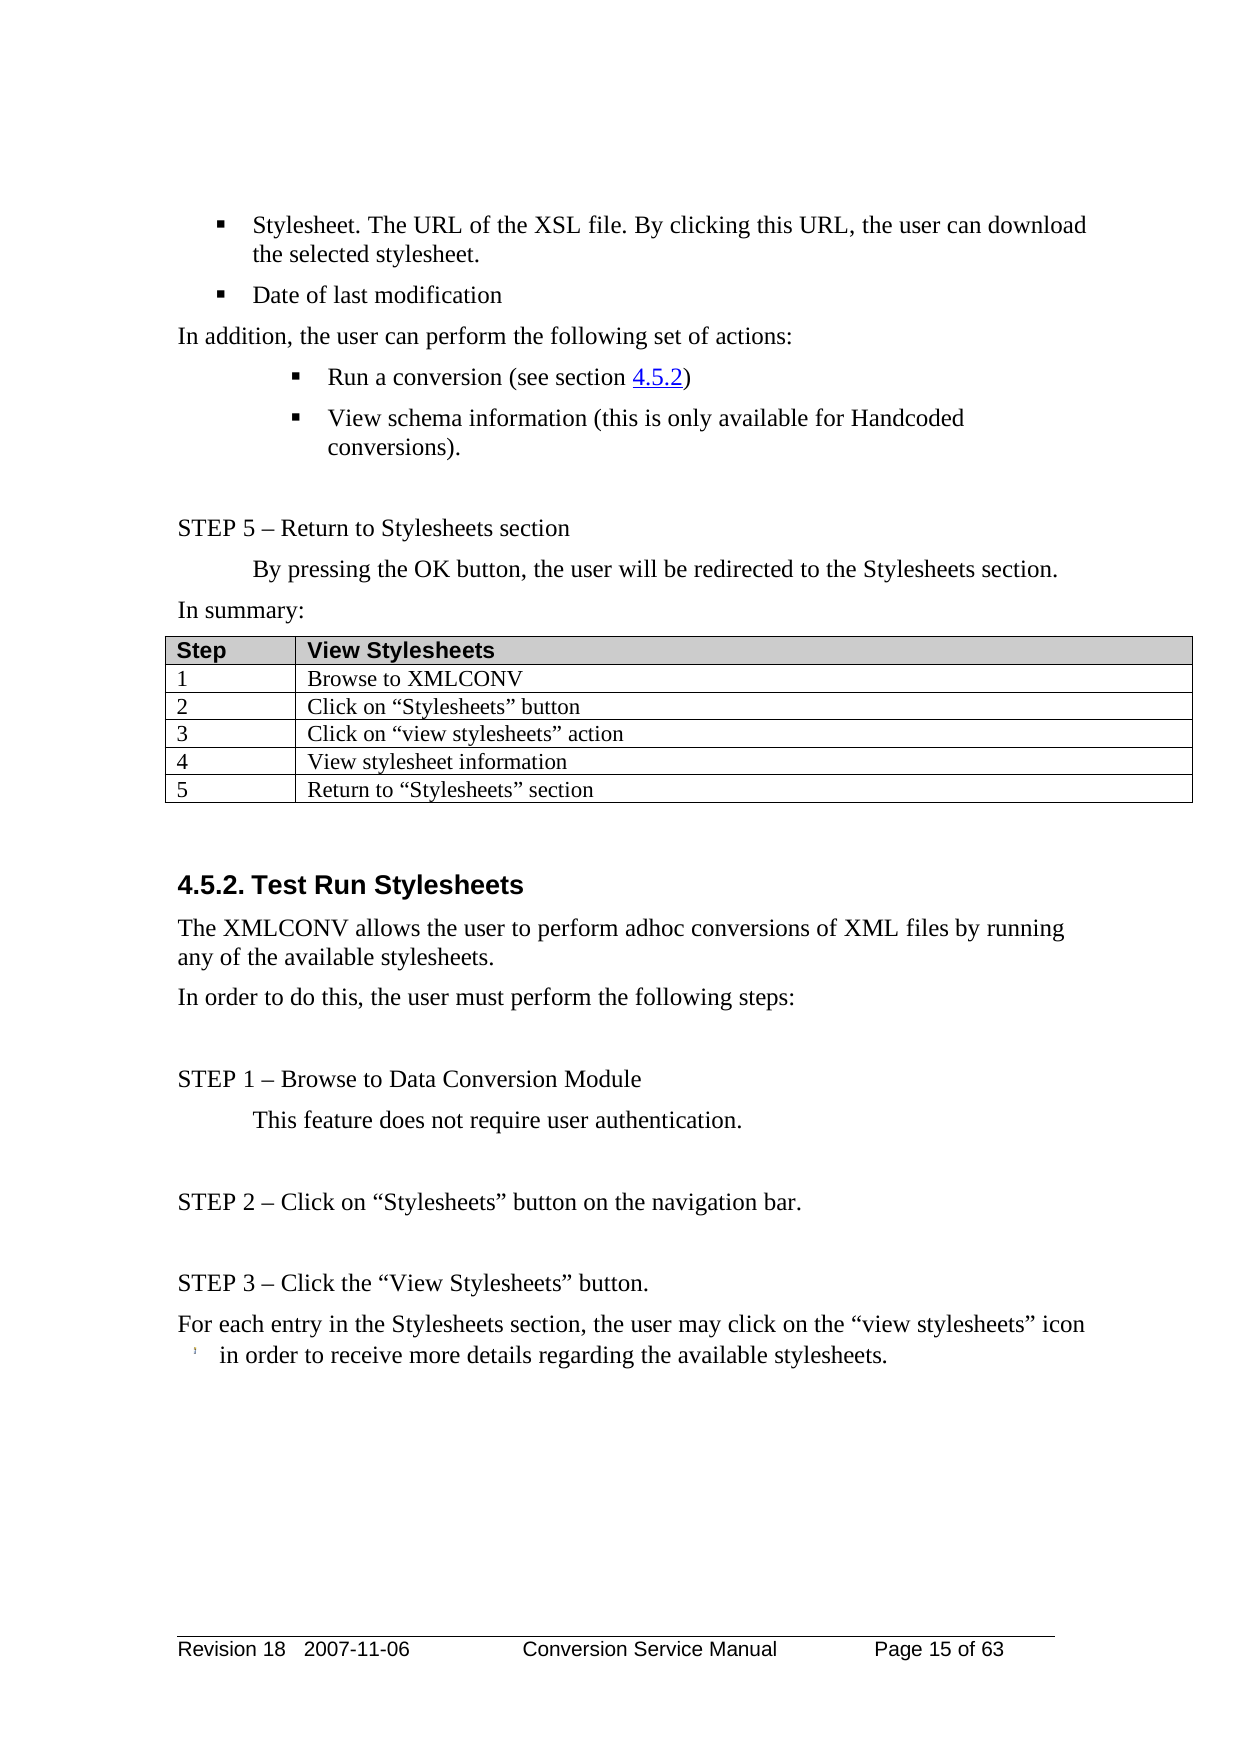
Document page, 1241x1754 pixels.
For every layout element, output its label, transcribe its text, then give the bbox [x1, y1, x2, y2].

table_cell 5 [166, 775, 295, 802]
text In summary: [177, 595, 1092, 624]
text The XMLCONV allows the user to perform adhoc conversions of XML files by running any of the available stylesheets. [177, 912, 1092, 971]
text STEP 3 – Click the “View Stylesheets” button. [177, 1268, 1092, 1297]
table_cell 4 [166, 748, 295, 774]
table_cell 1 [166, 665, 295, 692]
text STEP 2 – Click on “Stylesheets” button on the navigation bar. [177, 1186, 1092, 1216]
table_cell Click on “view stylesheets” action [296, 720, 1192, 747]
table_cell Browse to XMLCONV [296, 665, 1192, 692]
subtitle Test Run Stylesheets [177, 869, 1092, 900]
text By pressing the OK button, the user will be redirected to the Stylesheets section. [177, 554, 1092, 583]
list Date of last modification [215, 280, 1092, 309]
table_cell Return to “Stylesheets” section [296, 775, 1192, 802]
table_cell View stylesheet information [296, 748, 1192, 774]
list View schema information (this is only available for Handcoded conversions). [290, 403, 1092, 461]
text Step 5 – Return to Stylesheets section [177, 513, 1092, 542]
text For each entry in the Stylesheets section, the user may click on the “view stylesheets” icon in order to receive more details regarding the available stylesheets. [177, 1309, 1092, 1369]
table_cell 3 [166, 720, 295, 747]
table_cell 2 [166, 693, 295, 719]
text STEP 1 – Browse to Data Conversion Module [177, 1064, 1092, 1093]
text This feature does not require user authentication. [177, 1105, 1092, 1134]
table_header Step [166, 637, 295, 664]
text In order to do this, the user must perform the following steps: [177, 982, 1092, 1011]
list Run a conversion (see section 4.5.2) [290, 362, 1092, 391]
text In addition, the user can perform the following set of actions: [177, 321, 1092, 350]
table_header View Stylesheets [296, 637, 1192, 664]
list Stylesheet. The URL of the XSL file. By clicking this URL, the user can download the selected stylesheet. [215, 210, 1092, 268]
table_cell Click on “Stylesheets” button [296, 693, 1192, 719]
